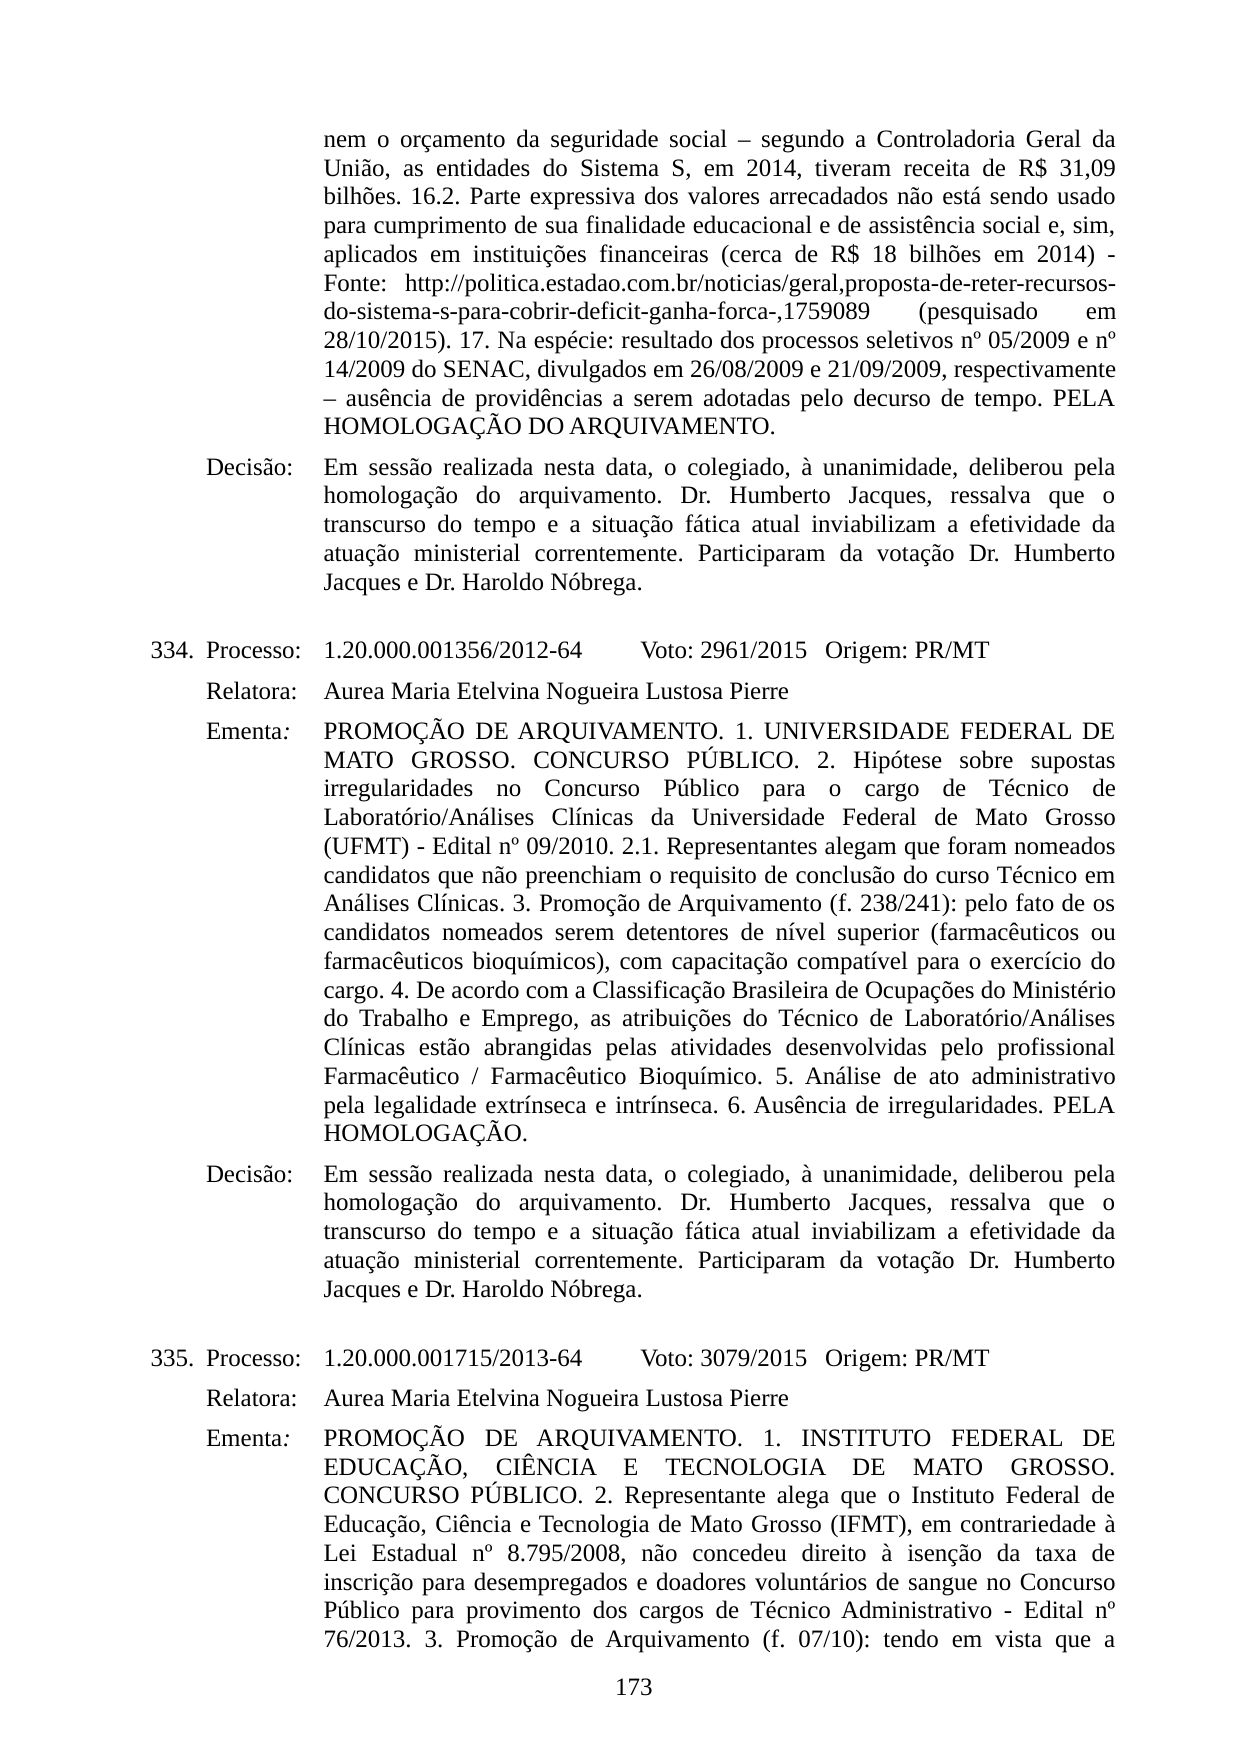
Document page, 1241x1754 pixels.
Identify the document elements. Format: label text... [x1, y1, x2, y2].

table_cell nem o orçamento da seguridade social – segundo a Controladoria Geral da União, as entidades do Sistema S, em 2014, tiveram receita de R$ 31,09 bilhões. 16.2. Parte expressiva dos valores arrecadados não está sendo usado para cumprimento de sua finalidade educacional e de assistência social e, sim, aplicados em instituições financeiras (cerca de R$ 18 bilhões em 2014) - Fonte: http://politica.estadao.com.br/noticias/geral,proposta-de-reter-recursos-do-sistema-s-para-cobrir-deficit-ganha-forca-,1759089 (pesquisado em 28/10/2015). 17. Na espécie: resultado dos processos seletivos nº 05/2009 e nº 14/2009 do SENAC, divulgados em 26/08/2009 e 21/09/2009, respectivamente – ausência de providências a serem adotadas pelo decurso de tempo. PELA HOMOLOGAÇÃO DO ARQUIVAMENTO. [318, 118, 1122, 446]
table_header 334. [145, 630, 200, 670]
table_cell [145, 1417, 200, 1659]
table_header Processo: [200, 1337, 318, 1377]
table_cell Decisão: [200, 446, 318, 601]
table_header 335. [145, 1337, 200, 1377]
table_cell Relatora: [200, 1377, 318, 1417]
table_header Voto: 3079/2015 [635, 1337, 819, 1377]
table_cell PROMOÇÃO DE ARQUIVAMENTO. 1. UNIVERSIDADE FEDERAL DE MATO GROSSO. CONCURSO PÚBLICO. 2. Hipótese sobre supostas irregularidades no Concurso Público para o cargo de Técnico de Laboratório/Análises Clínicas da Universidade Federal de Mato Grosso (UFMT) - Edital nº 09/2010. 2.1. Representantes alegam que foram nomeados candidatos que não preenchiam o requisito de conclusão do curso Técnico em Análises Clínicas. 3. Promoção de Arquivamento (f. 238/241): pelo fato de os candidatos nomeados serem detentores de nível superior (farmacêuticos ou farmacêuticos bioquímicos), com capacitação compatível para o exercício do cargo. 4. De acordo com a Classificação Brasileira de Ocupações do Ministério do Trabalho e Emprego, as atribuições do Técnico de Laboratório/Análises Clínicas estão abrangidas pelas atividades desenvolvidas pelo profissional Farmacêutico / Farmacêutico Bioquímico. 5. Análise de ato administrativo pela legalidade extrínseca e intrínseca. 6. Ausência de irregularidades. PELA HOMOLOGAÇÃO. [318, 710, 1122, 1153]
table_cell [200, 118, 318, 446]
table_cell Decisão: [200, 1153, 318, 1308]
table_cell [145, 1153, 200, 1308]
table_cell Em sessão realizada nesta data, o colegiado, à unanimidade, deliberou pela homologação do arquivamento. Dr. Humberto Jacques, ressalva que o transcurso do tempo e a situação fática atual inviabilizam a efetividade da atuação ministerial correntemente. Participaram da votação Dr. Humberto Jacques e Dr. Haroldo Nóbrega. [318, 1153, 1122, 1308]
table_cell PROMOÇÃO DE ARQUIVAMENTO. 1. INSTITUTO FEDERAL DE EDUCAÇÃO, CIÊNCIA E TECNOLOGIA DE MATO GROSSO. CONCURSO PÚBLICO. 2. Representante alega que o Instituto Federal de Educação, Ciência e Tecnologia de Mato Grosso (IFMT), em contrariedade à Lei Estadual nº 8.795/2008, não concedeu direito à isenção da taxa de inscrição para desempregados e doadores voluntários de sangue no Concurso Público para provimento dos cargos de Técnico Administrativo - Edital nº 76/2013. 3. Promoção de Arquivamento (f. 07/10): tendo em vista que a [318, 1417, 1122, 1659]
table_cell [145, 670, 200, 710]
table_cell Aurea Maria Etelvina Nogueira Lustosa Pierre [318, 670, 1122, 710]
table_header Voto: 2961/2015 [635, 630, 819, 670]
table_cell Aurea Maria Etelvina Nogueira Lustosa Pierre [318, 1377, 1122, 1417]
table_cell [145, 1377, 200, 1417]
table_cell [145, 118, 200, 446]
table_cell [145, 710, 200, 1153]
table_header Origem: PR/MT [819, 1337, 1122, 1377]
table_cell Em sessão realizada nesta data, o colegiado, à unanimidade, deliberou pela homologação do arquivamento. Dr. Humberto Jacques, ressalva que o transcurso do tempo e a situação fática atual inviabilizam a efetividade da atuação ministerial correntemente. Participaram da votação Dr. Humberto Jacques e Dr. Haroldo Nóbrega. [318, 446, 1122, 601]
table_cell Ementa: [200, 1417, 318, 1659]
table_cell [145, 446, 200, 601]
table_header 1.20.000.001356/2012-64 [318, 630, 634, 670]
table_header Origem: PR/MT [819, 630, 1122, 670]
table_header 1.20.000.001715/2013-64 [318, 1337, 634, 1377]
table_cell Relatora: [200, 670, 318, 710]
table_header Processo: [200, 630, 318, 670]
table_cell Ementa: [200, 710, 318, 1153]
